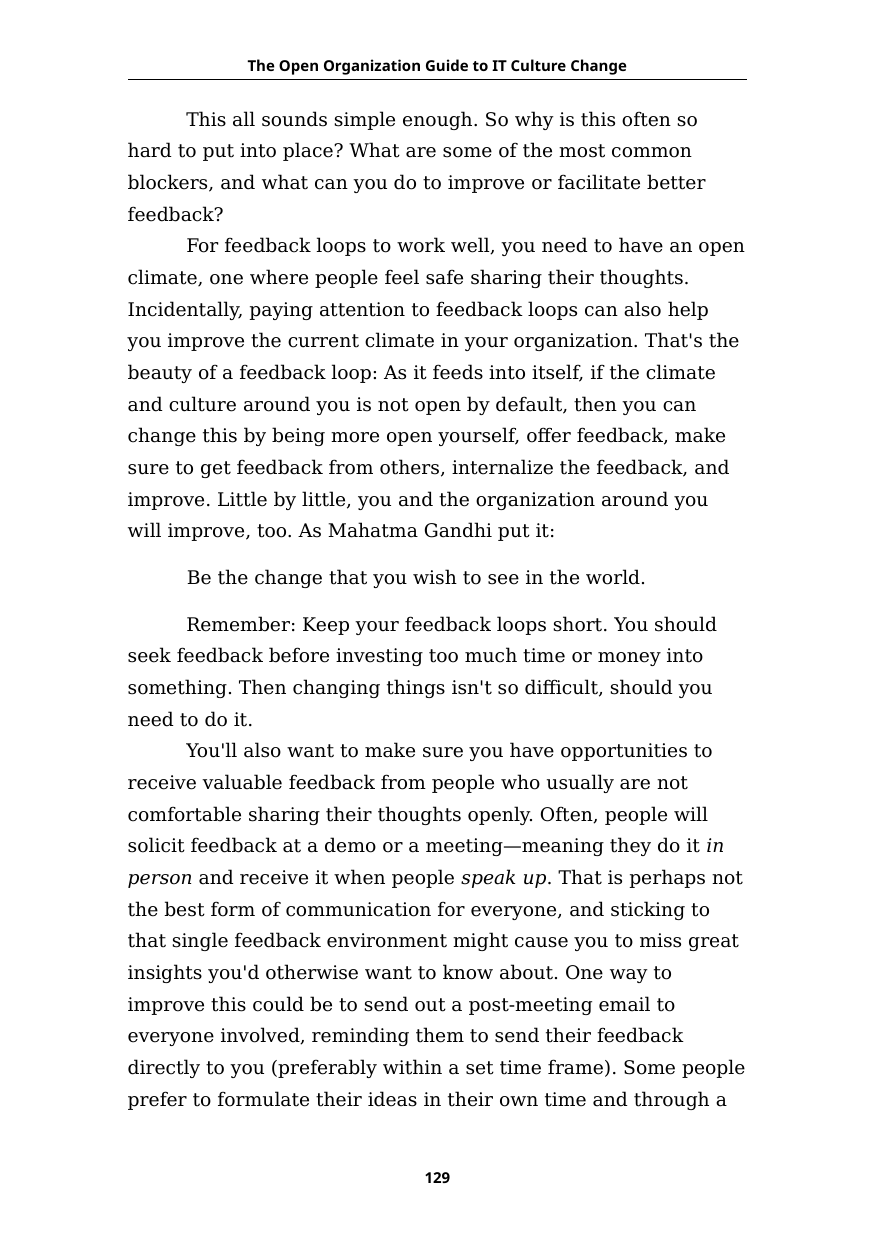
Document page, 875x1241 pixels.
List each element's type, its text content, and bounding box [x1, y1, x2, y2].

text You'll also want to make sure you have opportunities to receive valuable feedback from people who usually are not comfortable sharing their thoughts openly. Often, people will solicit feedback at a demo or a meeting—meaning they do it in person and receive it when people speak up. That is perhaps not the best form of communication for everyone, and sticking to that single feedback environment might cause you to miss great insights you'd otherwise want to know about. One way to improve this could be to send out a post-meeting email to everyone involved, reminding them to send their feedback directly to you (preferably within a set time frame). Some people prefer to formulate their ideas in their own time and through a [127, 740, 747, 1111]
text Remember: Keep your feedback loops short. You should seek feedback before investing too much time or money into something. Then changing things isn't so difficult, should you need to do it. [127, 614, 747, 731]
text This all sounds simple enough. So why is this often so hard to put into place? What are some of the most common blockers, and what can you do to improve or facilitate better feedback? [127, 109, 747, 226]
text For feedback loops to work well, you need to have an open climate, one where people feel safe sharing their thoughts. Incidentally, paying attention to feedback loops can also help you improve the current climate in your organization. That's the beauty of a feedback loop: As it feeds into itself, if the climate and culture around you is not open by default, then you can change this by being more open yourself, offer feedback, make sure to get feedback from others, internalize the feedback, and improve. Little by little, you and the organization around you will improve, too. As Mahatma Gandhi put it: [127, 235, 747, 542]
text Be the change that you wish to see in the world. [187, 567, 688, 589]
